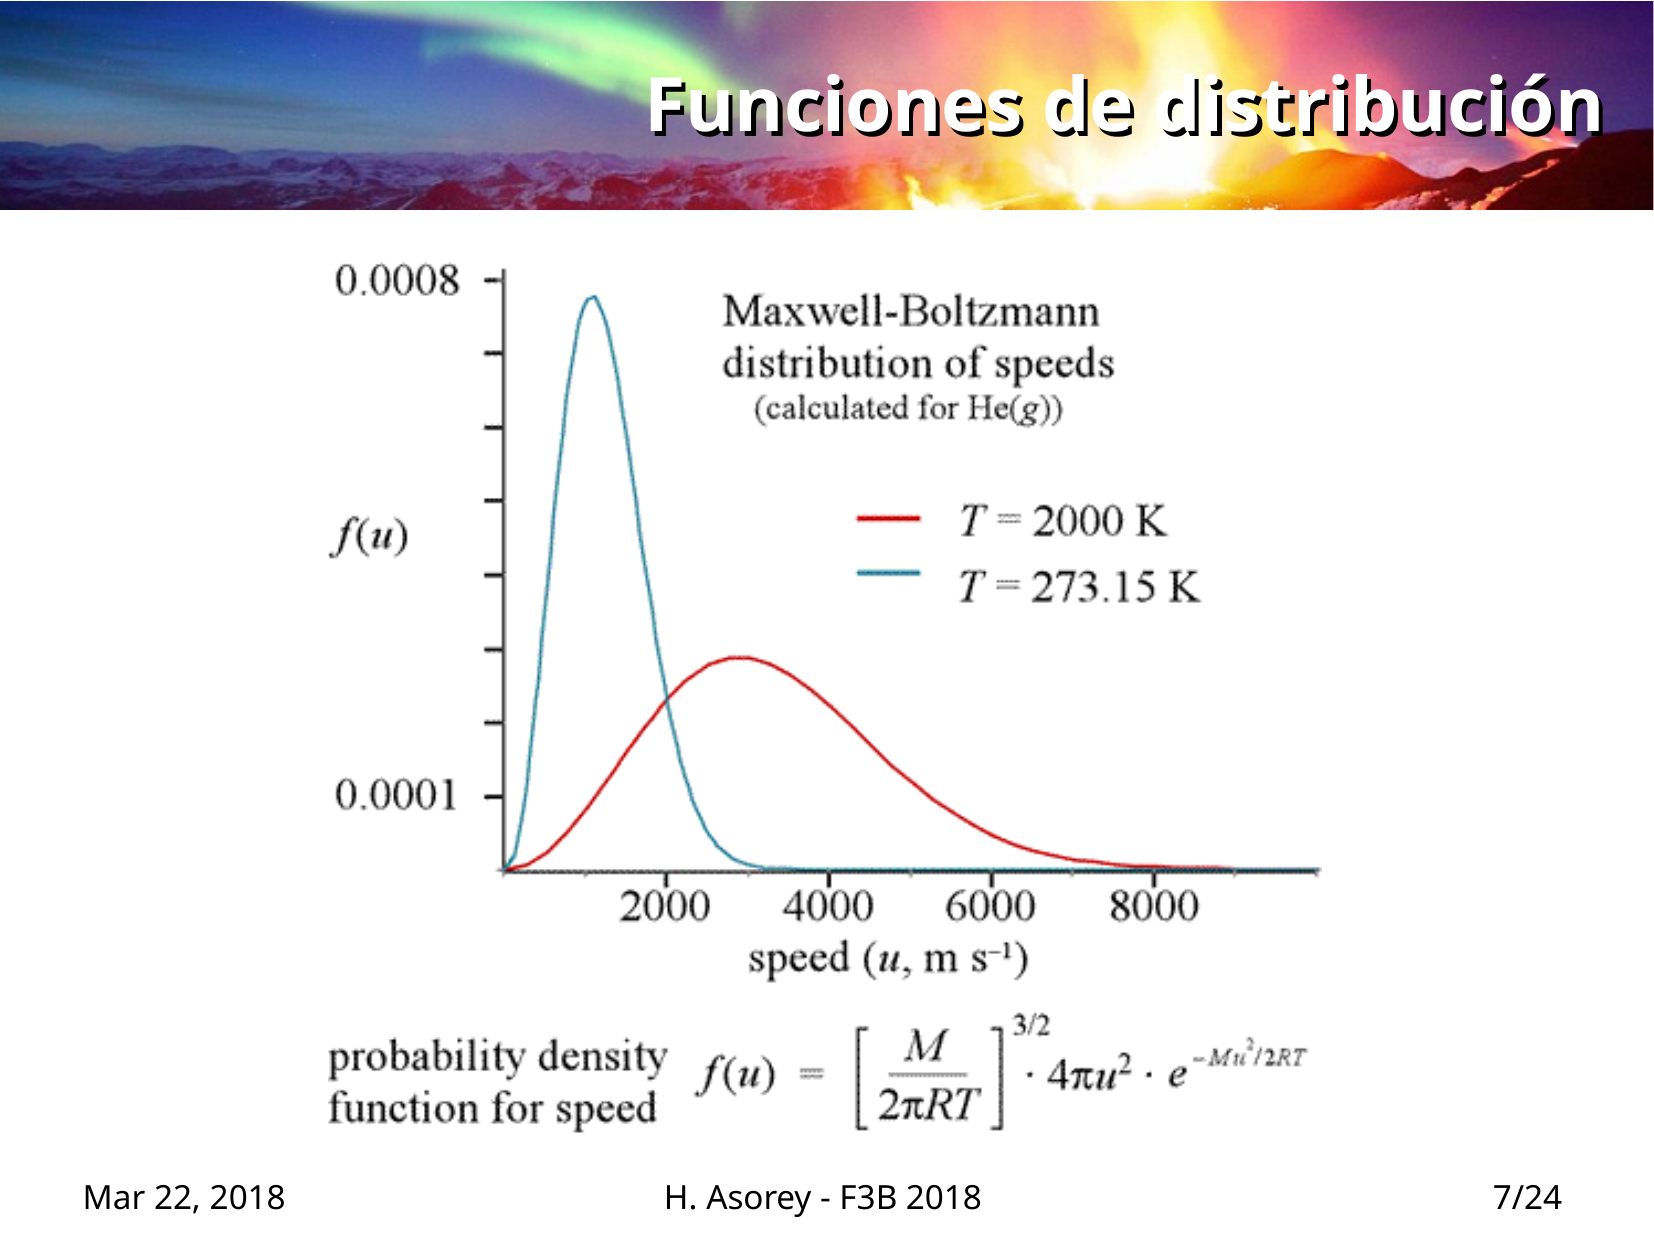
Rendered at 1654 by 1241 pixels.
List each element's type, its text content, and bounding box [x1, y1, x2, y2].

title Funciones de distribución [45, 11, 1606, 195]
picture [328, 254, 1322, 1156]
picture [0, 1, 1654, 210]
